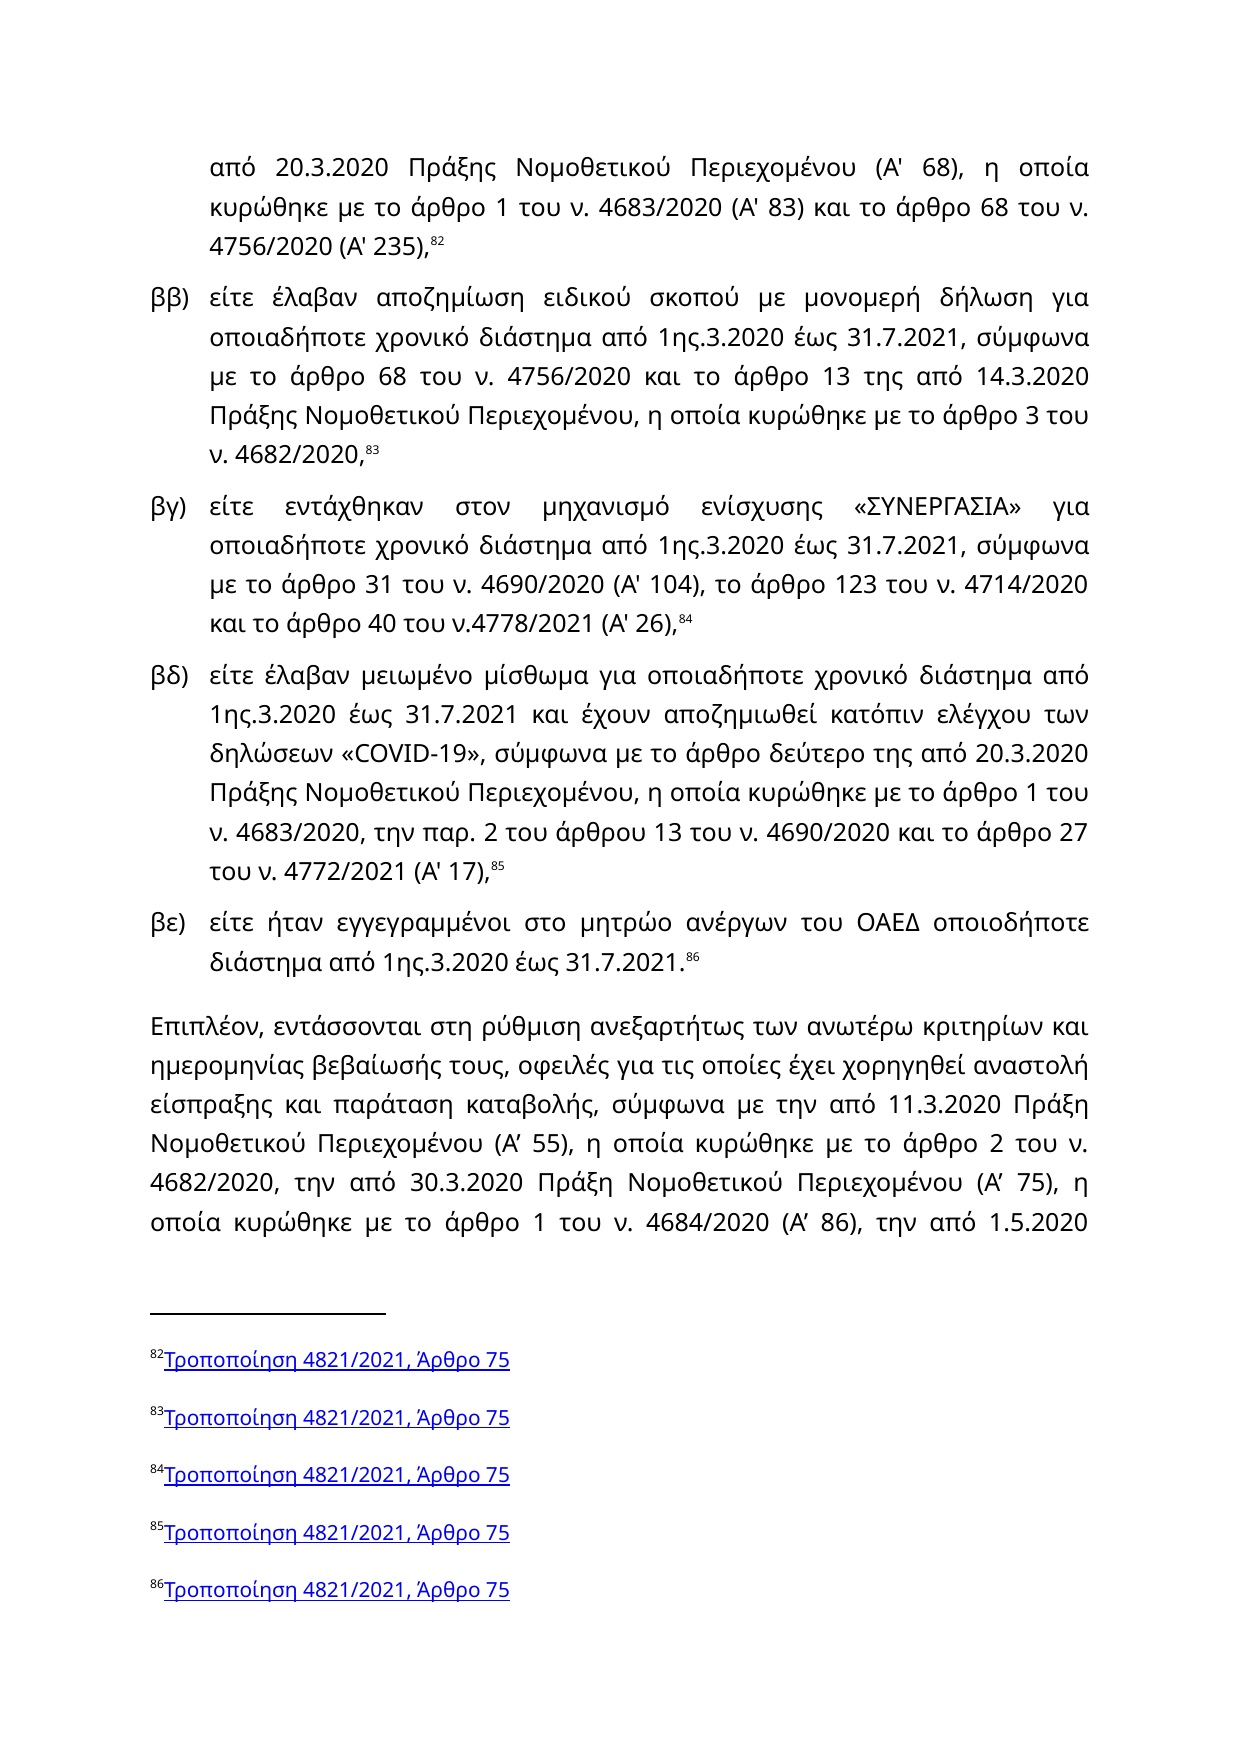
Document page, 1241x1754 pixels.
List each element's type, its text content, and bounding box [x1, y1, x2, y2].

text Τροποποίηση 4821/2021, Άρθρο 75 [150, 1460, 1090, 1489]
text Τροποποίηση 4821/2021, Άρθρο 75 [150, 1345, 1090, 1373]
list από 20.3.2020 Πράξης Νομοθετικού Περιεχομένου (Α' 68), η οποία κυρώθηκε με το άρθρο 1 του ν. 4683/2020 (Α' 83) και το άρθρο 68 του ν. 4756/2020 (Α' 235), [150, 150, 1090, 262]
list βε) είτε ήταν εγγεγραμμένοι στο μητρώο ανέργων του ΟΑΕΔ οποιοδήποτε διάστημα από 1ης.3.2020 έως 31.7.2021. [150, 905, 1090, 978]
text Τροποποίηση 4821/2021, Άρθρο 75 [150, 1518, 1090, 1546]
list ββ) είτε έλαβαν αποζημίωση ειδικού σκοπού με μονομερή δήλωση για οποιαδήποτε χρονικό διάστημα από 1ης.3.2020 έως 31.7.2021, σύμφωνα με το άρθρο 68 του ν. 4756/2020 και το άρθρο 13 της από 14.3.2020 Πράξης Νομοθετικού Περιεχομένου, η οποία κυρώθηκε με το άρθρο 3 του ν. 4682/2020, [150, 280, 1090, 471]
text Τροποποίηση 4821/2021, Άρθρο 75 [150, 1576, 1090, 1604]
list βγ) είτε εντάχθηκαν στον μηχανισμό ενίσχυσης «ΣΥΝΕΡΓΑΣΙΑ» για οποιαδήποτε χρονικό διάστημα από 1ης.3.2020 έως 31.7.2021, σύμφωνα με το άρθρο 31 του ν. 4690/2020 (Α' 104), το άρθρο 123 του ν. 4714/2020 και το άρθρο 40 του ν.4778/2021 (Α' 26), [150, 488, 1090, 640]
text Επιπλέον, εντάσσονται στη ρύθμιση ανεξαρτήτως των ανωτέρω κριτηρίων και ημερομηνίας βεβαίωσής τους, οφειλές για τις οποίες έχει χορηγηθεί αναστολή είσπραξης και παράταση καταβολής, σύμφωνα με την από 11.3.2020 Πράξη Νομοθετικού Περιεχομένου (Α’ 55), η οποία κυρώθηκε με το άρθρο 2 του ν. 4682/2020, την από 30.3.2020 Πράξη Νομοθετικού Περιεχομένου (Α’ 75), η οποία κυρώθηκε με το άρθρο 1 του ν. 4684/2020 (Α’ 86), την από 1.5.2020 [150, 1008, 1090, 1238]
text Τροποποίηση 4821/2021, Άρθρο 75 [150, 1403, 1090, 1431]
list βδ) είτε έλαβαν μειωμένο μίσθωμα για οποιαδήποτε χρονικό διάστημα από 1ης.3.2020 έως 31.7.2021 και έχουν αποζημιωθεί κατόπιν ελέγχου των δηλώσεων «COVID-19», σύμφωνα με το άρθρο δεύτερο της από 20.3.2020 Πράξης Νομοθετικού Περιεχομένου, η οποία κυρώθηκε με το άρθρο 1 του ν. 4683/2020, την παρ. 2 του άρθρου 13 του ν. 4690/2020 και το άρθρο 27 του ν. 4772/2021 (Α' 17), [150, 657, 1090, 887]
